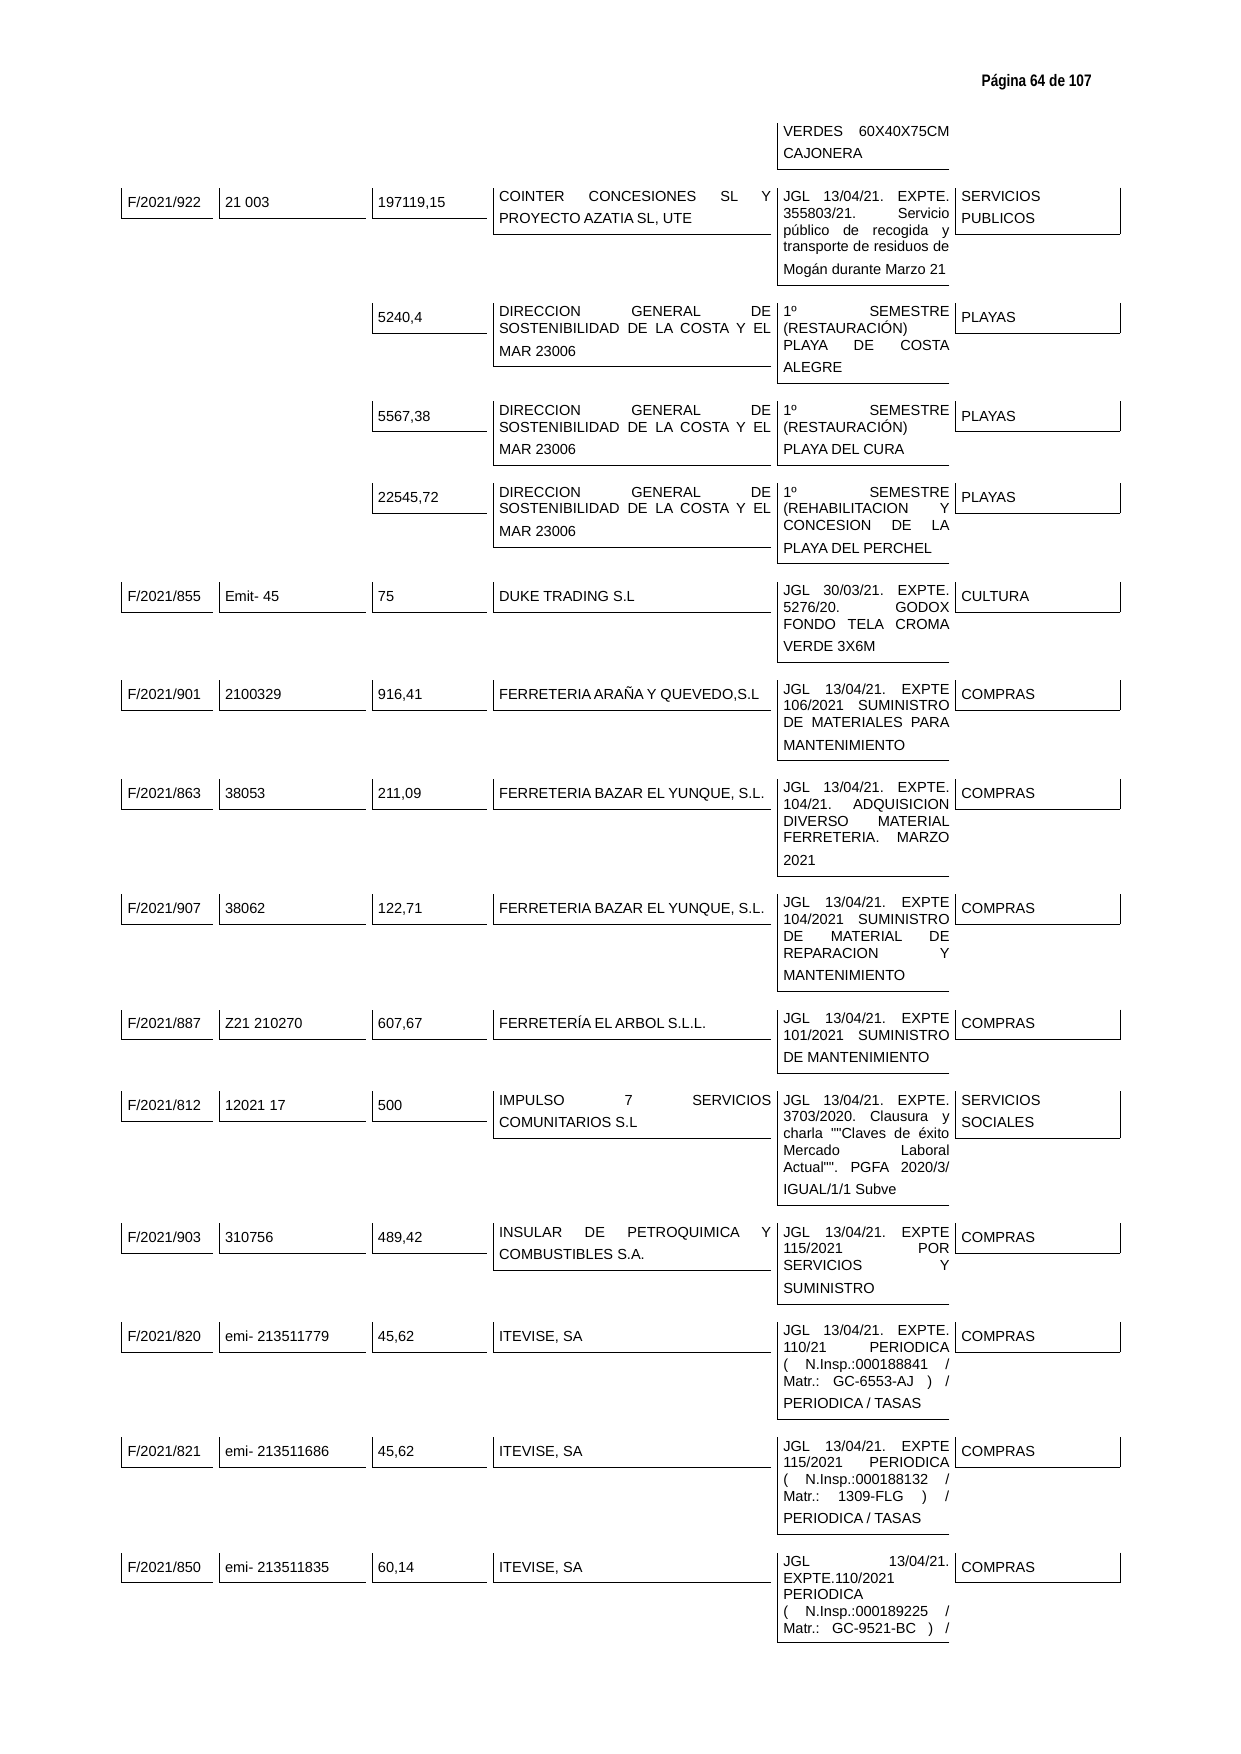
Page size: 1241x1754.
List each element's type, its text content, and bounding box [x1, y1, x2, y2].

table_cell FERRETERÍA EL ARBOL S.L.L. [490, 1007, 774, 1088]
table_cell DIRECCION GENERAL DE SOSTENIBILIDAD DE LA COSTA Y EL MAR 23006 [490, 300, 774, 398]
table_cell COMPRAS [952, 1220, 1123, 1319]
table_cell 211,09 [369, 776, 490, 891]
table_cell 1º SEMESTRE (REHABILITACION Y CONCESION DE LA PLAYA DEL PERCHEL [774, 480, 952, 579]
table_cell [216, 399, 369, 480]
table_cell VERDES 60X40X75CM CAJONERA [774, 120, 952, 185]
table_cell DUKE TRADING S.L [490, 579, 774, 677]
table_cell 607,67 [369, 1007, 490, 1088]
table_cell JGL 13/04/21. EXPTE 101/2021 SUMINISTRO DE MANTENIMIENTO [774, 1007, 952, 1088]
table_cell SERVICIOS PUBLICOS [952, 185, 1123, 300]
table_cell JGL 13/04/21. EXPTE.110/2021 PERIODICA ( N.Insp.:000189225 / Matr.: GC-9521-BC ) / [774, 1550, 952, 1645]
table_cell [118, 300, 216, 398]
table_cell 12021 17 [216, 1088, 369, 1220]
table_cell COMPRAS [952, 1319, 1123, 1434]
table_cell 38062 [216, 891, 369, 1007]
table_cell FERRETERIA BAZAR EL YUNQUE, S.L. [490, 891, 774, 1007]
table_cell DIRECCION GENERAL DE SOSTENIBILIDAD DE LA COSTA Y EL MAR 23006 [490, 480, 774, 579]
table_cell JGL 30/03/21. EXPTE. 5276/20. GODOX FONDO TELA CROMA VERDE 3X6M [774, 579, 952, 677]
table_cell COMPRAS [952, 678, 1123, 776]
table_cell F/2021/907 [118, 891, 216, 1007]
table_cell 5567,38 [369, 399, 490, 480]
table_cell emi- 213511779 [216, 1319, 369, 1434]
table_cell FERRETERIA BAZAR EL YUNQUE, S.L. [490, 776, 774, 891]
table_cell 1º SEMESTRE (RESTAURACIÓN) PLAYA DEL CURA [774, 399, 952, 480]
table_cell JGL 13/04/21. EXPTE 115/2021 POR SERVICIOS Y SUMINISTRO [774, 1220, 952, 1319]
table_cell 45,62 [369, 1319, 490, 1434]
table_cell F/2021/821 [118, 1434, 216, 1549]
table_cell 45,62 [369, 1434, 490, 1549]
table_cell F/2021/855 [118, 579, 216, 677]
table_cell PLAYAS [952, 480, 1123, 579]
table_cell INSULAR DE PETROQUIMICA Y COMBUSTIBLES S.A. [490, 1220, 774, 1319]
table_cell COINTER CONCESIONES SL Y PROYECTO AZATIA SL, UTE [490, 185, 774, 300]
table_cell IMPULSO 7 SERVICIOS COMUNITARIOS S.L [490, 1088, 774, 1220]
table_cell JGL 13/04/21. EXPTE. 355803/21. Servicio público de recogida y transporte de residuos de Mogán durante Marzo 21 [774, 185, 952, 300]
table_cell [118, 120, 216, 185]
table_cell JGL 13/04/21. EXPTE 106/2021 SUMINISTRO DE MATERIALES PARA MANTENIMIENTO [774, 678, 952, 776]
table_cell 197119,15 [369, 185, 490, 300]
table_cell emi- 213511835 [216, 1550, 369, 1645]
table_cell COMPRAS [952, 891, 1123, 1007]
table_cell 1º SEMESTRE (RESTAURACIÓN) PLAYA DE COSTA ALEGRE [774, 300, 952, 398]
table_cell [216, 480, 369, 579]
table_cell [216, 300, 369, 398]
table_cell 75 [369, 579, 490, 677]
table_cell 2100329 [216, 678, 369, 776]
table_cell F/2021/863 [118, 776, 216, 891]
table_cell 22545,72 [369, 480, 490, 579]
table_cell ITEVISE, SA [490, 1319, 774, 1434]
table_cell PLAYAS [952, 300, 1123, 398]
table_cell COMPRAS [952, 1434, 1123, 1549]
table_cell [490, 120, 774, 185]
table_cell F/2021/812 [118, 1088, 216, 1220]
table_cell 310756 [216, 1220, 369, 1319]
table_cell [952, 120, 1123, 185]
table_cell JGL 13/04/21. EXPTE 115/2021 PERIODICA ( N.Insp.:000188132 / Matr.: 1309-FLG ) / PERIODICA / TASAS [774, 1434, 952, 1549]
table_cell F/2021/903 [118, 1220, 216, 1319]
table_cell Emit- 45 [216, 579, 369, 677]
table_cell 38053 [216, 776, 369, 891]
table_cell 60,14 [369, 1550, 490, 1645]
table_cell JGL 13/04/21. EXPTE 104/2021 SUMINISTRO DE MATERIAL DE REPARACION Y MANTENIMIENTO [774, 891, 952, 1007]
table_cell F/2021/850 [118, 1550, 216, 1645]
table_cell 489,42 [369, 1220, 490, 1319]
table_cell FERRETERIA ARAÑA Y QUEVEDO,S.L [490, 678, 774, 776]
table_cell JGL 13/04/21. EXPTE. 104/21. ADQUISICION DIVERSO MATERIAL FERRETERIA. MARZO 2021 [774, 776, 952, 891]
table_cell 21 003 [216, 185, 369, 300]
table_cell ITEVISE, SA [490, 1434, 774, 1549]
table_cell COMPRAS [952, 1550, 1123, 1645]
table_cell [118, 399, 216, 480]
table_cell [216, 120, 369, 185]
table_cell F/2021/820 [118, 1319, 216, 1434]
table_cell JGL 13/04/21. EXPTE. 3703/2020. Clausura y charla ""Claves de éxito Mercado Laboral Actual"". PGFA 2020/3/ IGUAL/1/1 Subve [774, 1088, 952, 1220]
table_cell F/2021/922 [118, 185, 216, 300]
table_cell COMPRAS [952, 776, 1123, 891]
table_cell 122,71 [369, 891, 490, 1007]
table_cell PLAYAS [952, 399, 1123, 480]
table_cell DIRECCION GENERAL DE SOSTENIBILIDAD DE LA COSTA Y EL MAR 23006 [490, 399, 774, 480]
table_cell 916,41 [369, 678, 490, 776]
table_cell [118, 480, 216, 579]
table_cell F/2021/887 [118, 1007, 216, 1088]
table_cell COMPRAS [952, 1007, 1123, 1088]
table_cell F/2021/901 [118, 678, 216, 776]
table_cell [369, 120, 490, 185]
table_cell 500 [369, 1088, 490, 1220]
table_cell Z21 210270 [216, 1007, 369, 1088]
table_cell ITEVISE, SA [490, 1550, 774, 1645]
table_cell CULTURA [952, 579, 1123, 677]
table_cell 5240,4 [369, 300, 490, 398]
table_cell emi- 213511686 [216, 1434, 369, 1549]
table_cell JGL 13/04/21. EXPTE. 110/21 PERIODICA ( N.Insp.:000188841 / Matr.: GC-6553-AJ ) / PERIODICA / TASAS [774, 1319, 952, 1434]
table_cell SERVICIOS SOCIALES [952, 1088, 1123, 1220]
